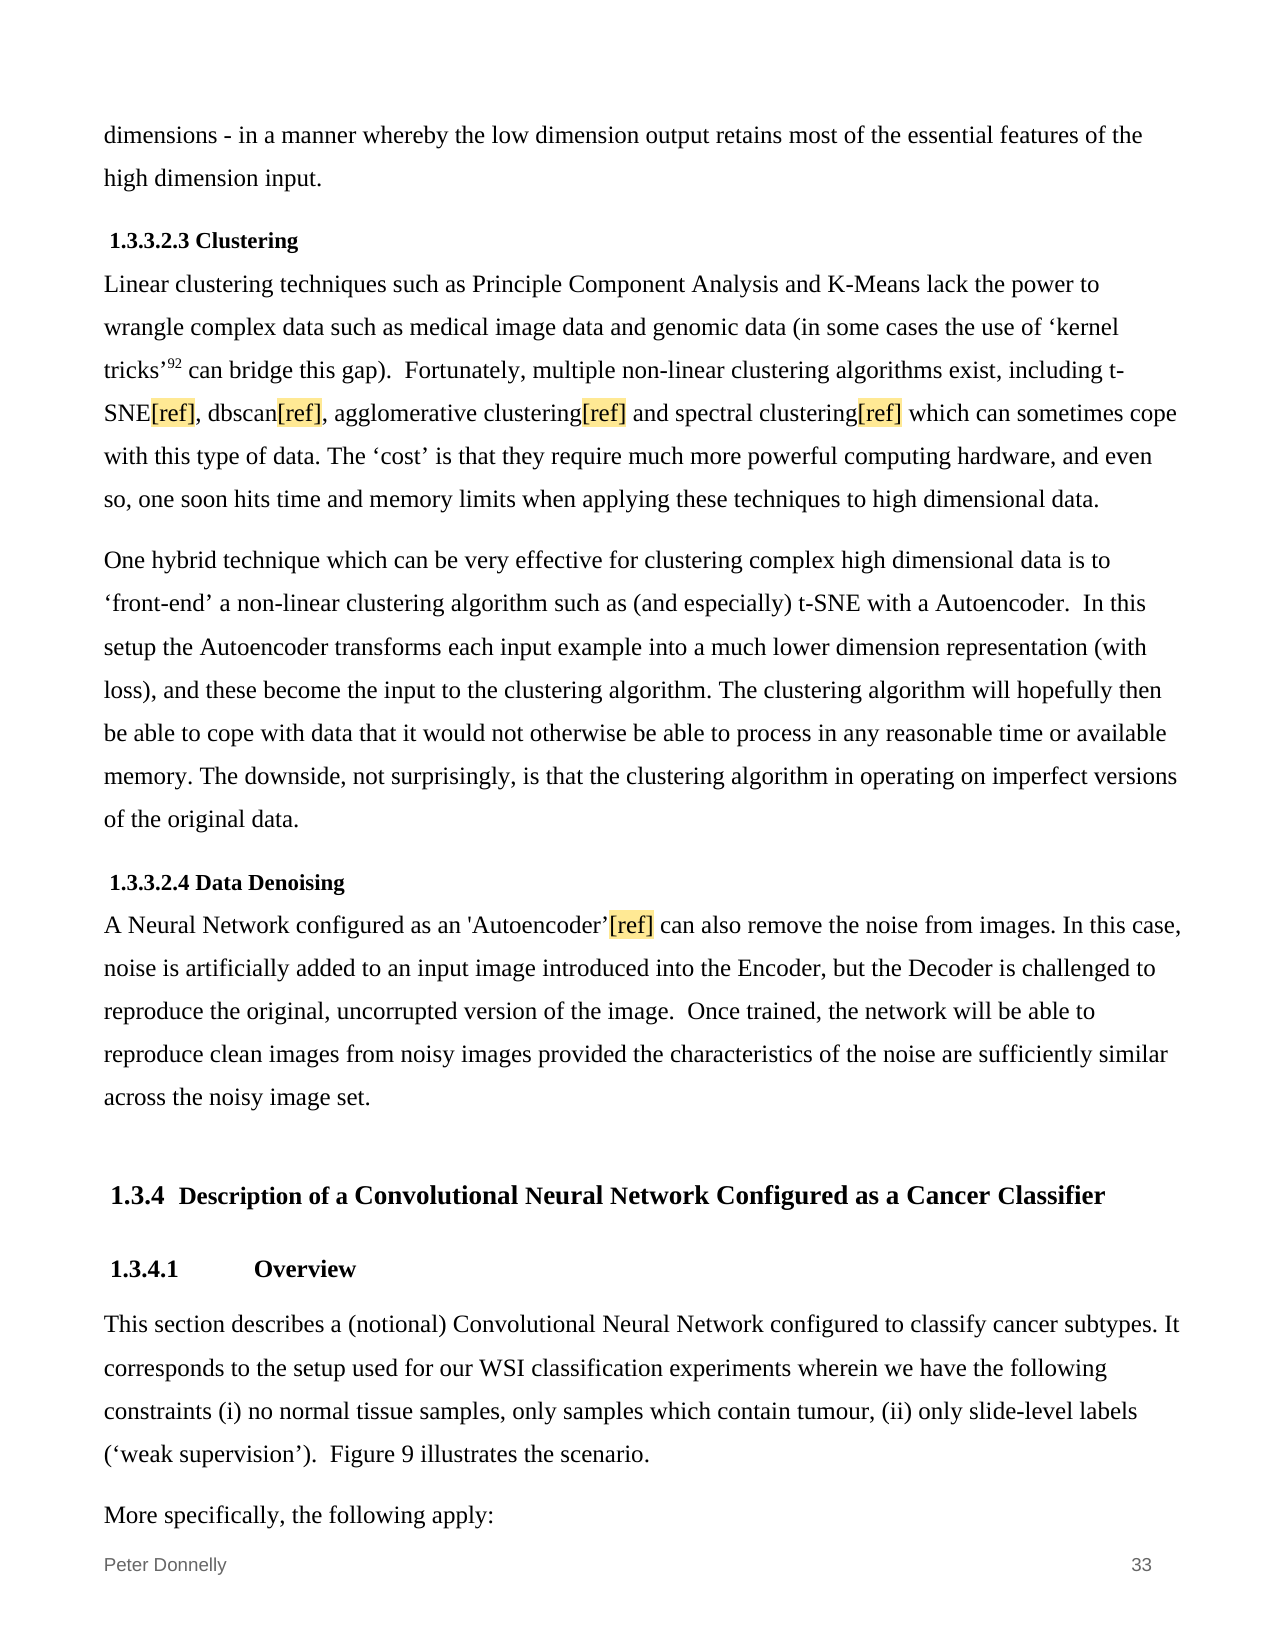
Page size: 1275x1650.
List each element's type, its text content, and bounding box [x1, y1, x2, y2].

text A Neural Network configured as an 'Autoencoder’[ref] can also remove the noise from images. In this case, noise is artificially added to an input image introduced into the Encoder, but the Decoder is challenged to reproduce the original, uncorrupted version of the image. Once trained, the network will be able to reproduce clean images from noisy images provided the characteristics of the noise are sufficiently similar across the noisy image set. [103, 910, 1181, 1111]
subtitle Overview [103, 1254, 1181, 1283]
text Linear clustering techniques such as Principle Component Analysis and K-Means lack the power to wrangle complex data such as medical image data and genomic data (in some cases the use of ‘kernel tricks’ can bridge this gap). Fortunately, multiple non-linear clustering algorithms exist, including t-SNE[ref], dbscan[ref], agglomerative clustering[ref] and spectral clustering[ref] which can sometimes cope with this type of data. The ‘cost’ is that they require much more powerful computing hardware, and even so, one soon hits time and memory limits when applying these techniques to high dimensional data. [103, 269, 1181, 513]
text dimensions - in a manner whereby the low dimension output retains most of the essential features of the high dimension input. [103, 120, 1181, 192]
text This section describes a (notional) Convolutional Neural Network configured to classify cancer subtypes. It corresponds to the setup used for our WSI classification experiments wherein we have the following constraints (i) no normal tissue samples, only samples which contain tumour, (ii) only slide-level labels (‘weak supervision’). Figure 9 illustrates the scenario. [103, 1309, 1181, 1468]
text More specifically, the following apply: [103, 1500, 1181, 1528]
subtitle Description of a Convolutional Neural Network Configured as a Cancer Classifier [103, 1179, 1181, 1210]
subtitle Data Denoising [103, 868, 1181, 895]
text One hybrid technique which can be very effective for clustering complex high dimensional data is to ‘front-end’ a non-linear clustering algorithm such as (and especially) t-SNE with a Autoencoder. In this setup the Autoencoder transforms each input example into a much lower dimension representation (with loss), and these become the input to the clustering algorithm. The clustering algorithm will hopefully then be able to cope with data that it would not otherwise be able to process in any reasonable time or available memory. The downside, not surprisingly, is that the clustering algorithm in operating on imperfect versions of the original data. [103, 545, 1181, 833]
subtitle Clustering [103, 227, 1181, 254]
